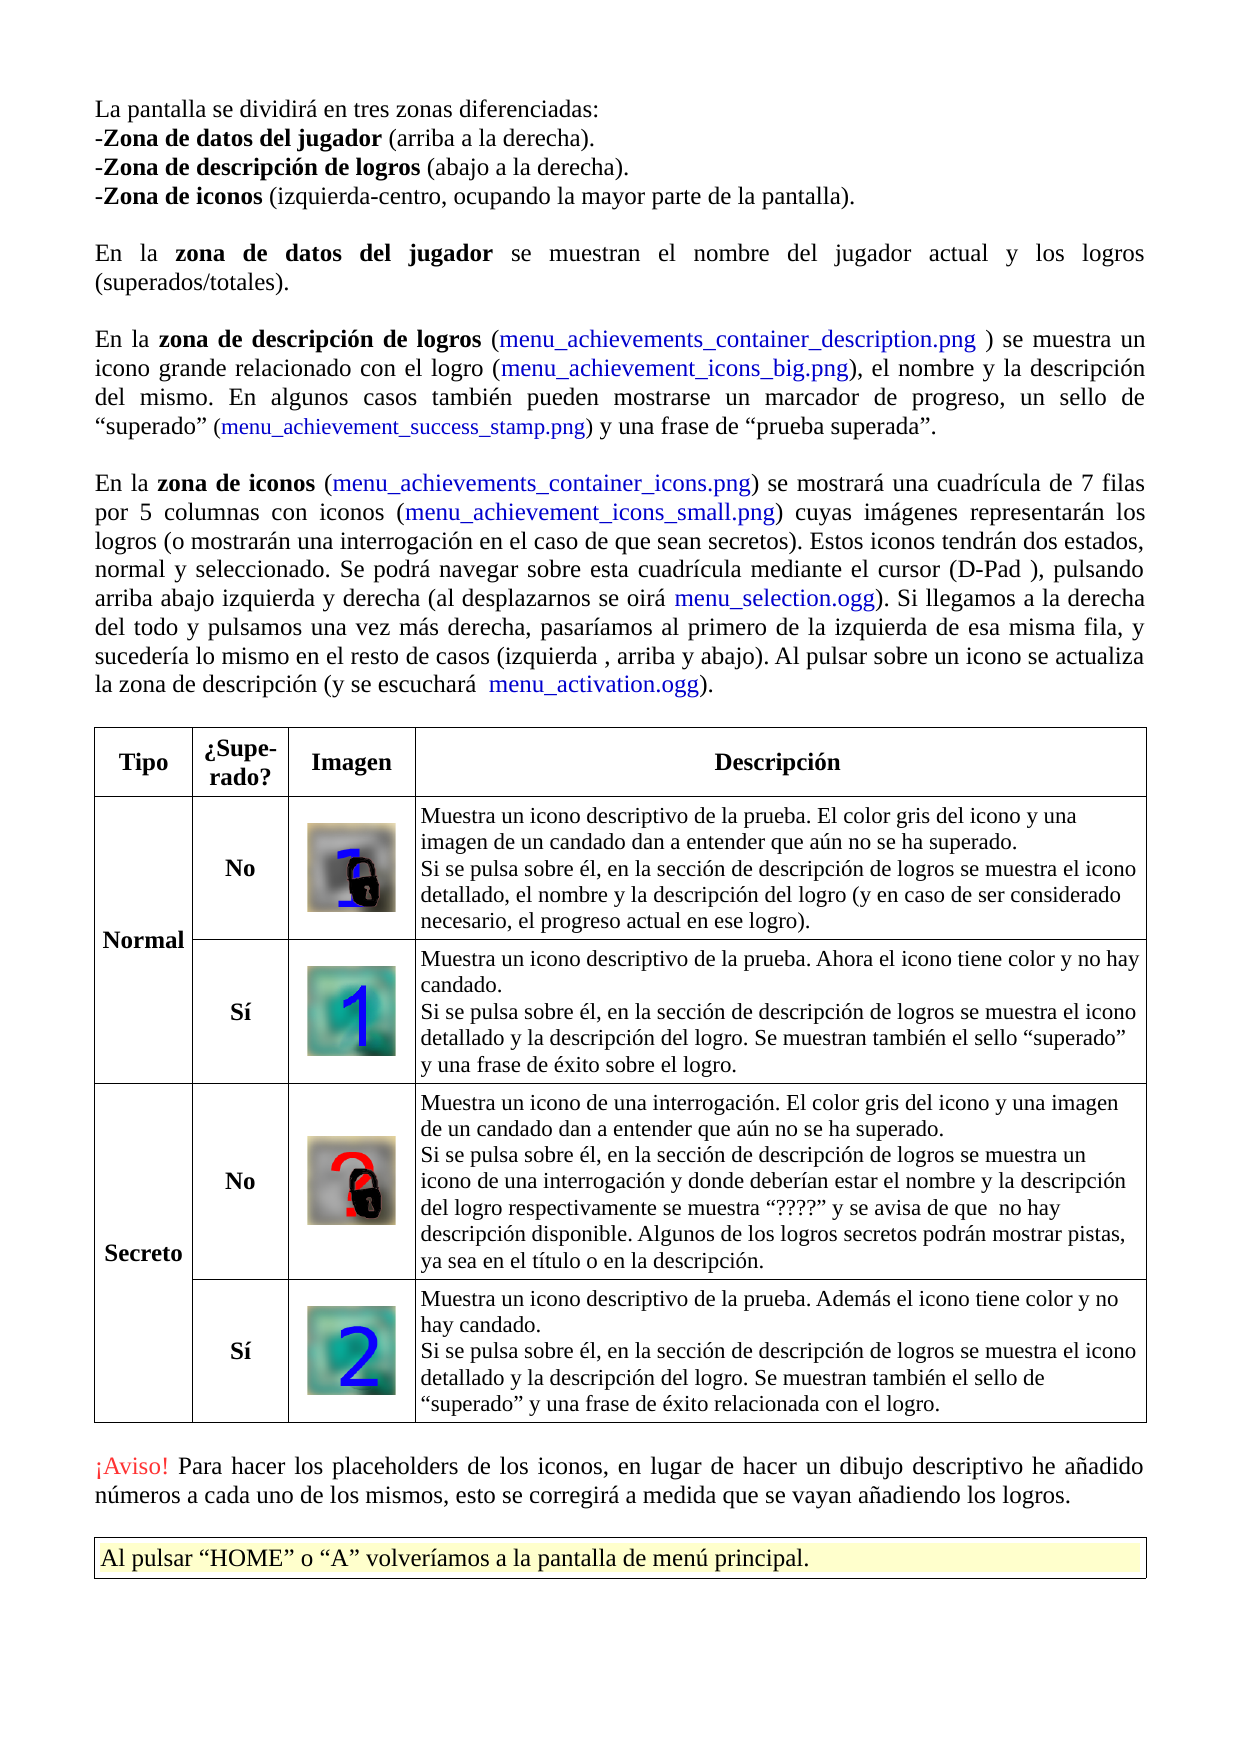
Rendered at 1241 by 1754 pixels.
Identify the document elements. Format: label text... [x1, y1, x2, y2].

text -Zona de descripción de logros (abajo a la derecha). [94, 152, 1146, 181]
table_cell Muestra un icono de una interrogación. El color gris del icono y una imagen de un candado dan a entender que aún no se ha superado. Si se pulsa sobre él, en la sección de descripción de logros se muestra un icono de una interrogación y donde deberían estar el nombre y la descripción del logro respectivamente se muestra “????” y se avisa de que no hay descripción disponible. Algunos de los logros secretos podrán mostrar pistas, ya sea en el título o en la descripción. [416, 1084, 1146, 1279]
table_cell No [193, 1084, 288, 1279]
table_cell [289, 1280, 415, 1422]
table_cell Muestra un icono descriptivo de la prueba. Ahora el icono tiene color y no hay candado. Si se pulsa sobre él, en la sección de descripción de logros se muestra el icono detallado y la descripción del logro. Se muestran también el sello “superado” y una frase de éxito sobre el logro. [416, 940, 1146, 1083]
text -Zona de iconos (izquierda-centro, ocupando la mayor parte de la pantalla). [94, 181, 1146, 209]
picture [307, 1136, 396, 1225]
picture [307, 823, 396, 912]
table_cell Muestra un icono descriptivo de la prueba. Además el icono tiene color y no hay candado. Si se pulsa sobre él, en la sección de descripción de logros se muestra el icono detallado y la descripción del logro. Se muestran también el sello de “superado” y una frase de éxito relacionada con el logro. [416, 1280, 1146, 1422]
text -Zona de datos del jugador (arriba a la derecha). [94, 123, 1146, 152]
table_header Imagen [289, 728, 415, 796]
table_cell [289, 797, 415, 939]
table_header Al pulsar “HOME” o “A” volveríamos a la pantalla de menú principal. [95, 1538, 1146, 1577]
picture [307, 966, 396, 1056]
table_header Descripción [416, 728, 1146, 796]
text En la zona de iconos (menu_achievements_container_icons.png) se mostrará una cuadrícula de 7 filas por 5 columnas con iconos (menu_achievement_icons_small.png) cuyas imágenes representarán los logros (o mostrarán una interrogación en el caso de que sean secretos). Estos iconos tendrán dos estados, normal y seleccionado. Se podrá navegar sobre esta cuadrícula mediante el cursor (D-Pad ), pulsando arriba abajo izquierda y derecha (al desplazarnos se oirá menu_selection.ogg). Si llegamos a la derecha del todo y pulsamos una vez más derecha, pasaríamos al primero de la izquierda de esa misma fila, y sucedería lo mismo en el resto de casos (izquierda , arriba y abajo). Al pulsar sobre un icono se actualiza la zona de descripción (y se escuchará menu_activation.ogg). [94, 468, 1146, 698]
table_cell Muestra un icono descriptivo de la prueba. El color gris del icono y una imagen de un candado dan a entender que aún no se ha superado. Si se pulsa sobre él, en la sección de descripción de logros se muestra el icono detallado, el nombre y la descripción del logro (y en caso de ser considerado necesario, el progreso actual en ese logro). [416, 797, 1146, 939]
text En la zona de datos del jugador se muestran el nombre del jugador actual y los logros (superados/totales). [94, 238, 1146, 296]
text En la zona de descripción de logros (menu_achievements_container_description.png ) se muestra un icono grande relacionado con el logro (menu_achievement_icons_big.png), el nombre y la descripción del mismo. En algunos casos también pueden mostrarse un marcador de progreso, un sello de “superado” (menu_achievement_success_stamp.png) y una frase de “prueba superada”. [94, 324, 1146, 439]
table_cell Sí [193, 1280, 288, 1422]
table_header Tipo [95, 728, 192, 796]
text ¡Aviso! Para hacer los placeholders de los iconos, en lugar de hacer un dibujo descriptivo he añadido números a cada uno de los mismos, esto se corregirá a medida que se vayan añadiendo los logros. [94, 1451, 1146, 1508]
table_cell [289, 1084, 415, 1279]
table_header ¿Supe-rado? [193, 728, 288, 796]
table_cell Normal [95, 797, 192, 1083]
table_cell No [193, 797, 288, 939]
table_cell Secreto [95, 1084, 192, 1422]
picture [307, 1306, 396, 1395]
text La pantalla se dividirá en tres zonas diferenciadas: [94, 94, 1146, 123]
table_cell [289, 940, 415, 1083]
table_cell Sí [193, 940, 288, 1083]
